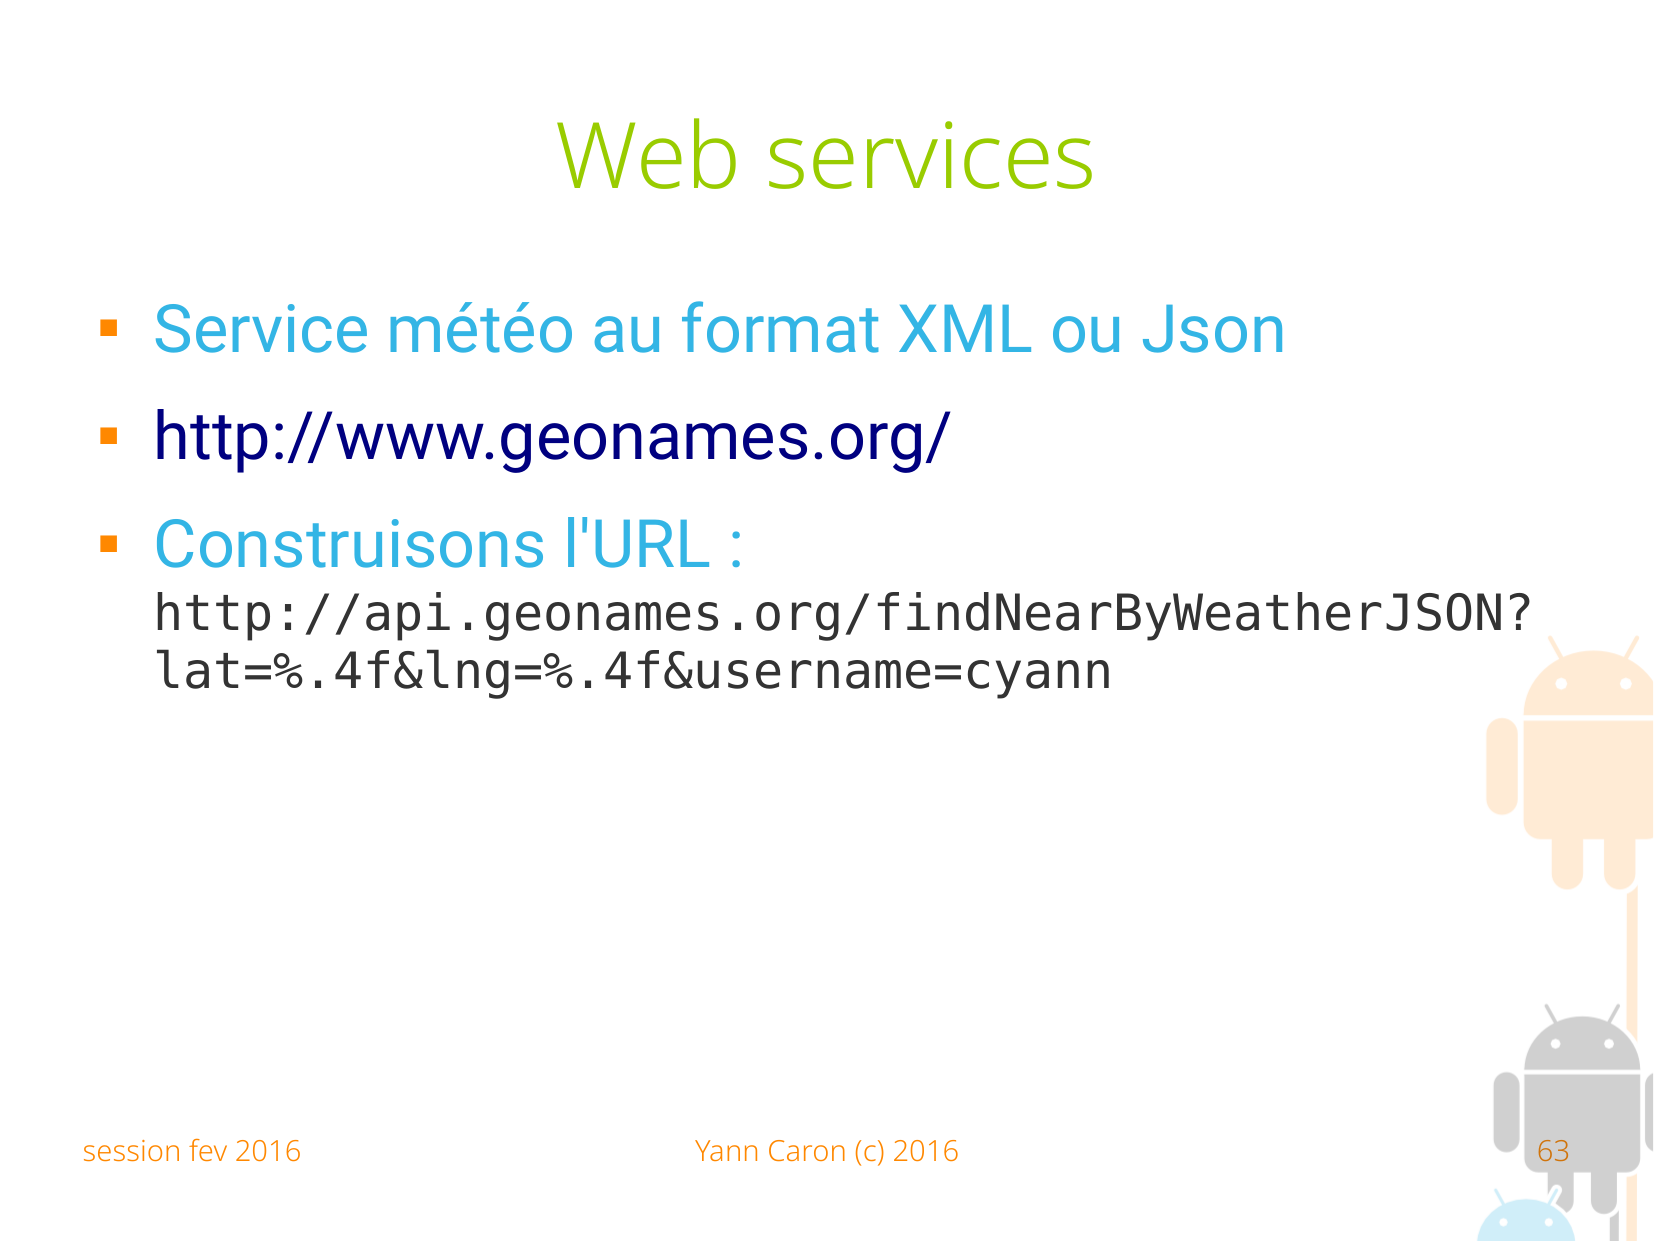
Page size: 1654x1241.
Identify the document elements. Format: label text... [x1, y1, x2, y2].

title Web services [82, 49, 1571, 257]
list Service météo au format XML ou Json http://www.geonames.org/ Construisons l'URL : http://api.geonames.org/findNearByWeatherJSON?lat=%.4f&lng=%.4f&username=cyann [82, 290, 1571, 1010]
picture [240, 423, 1654, 1241]
